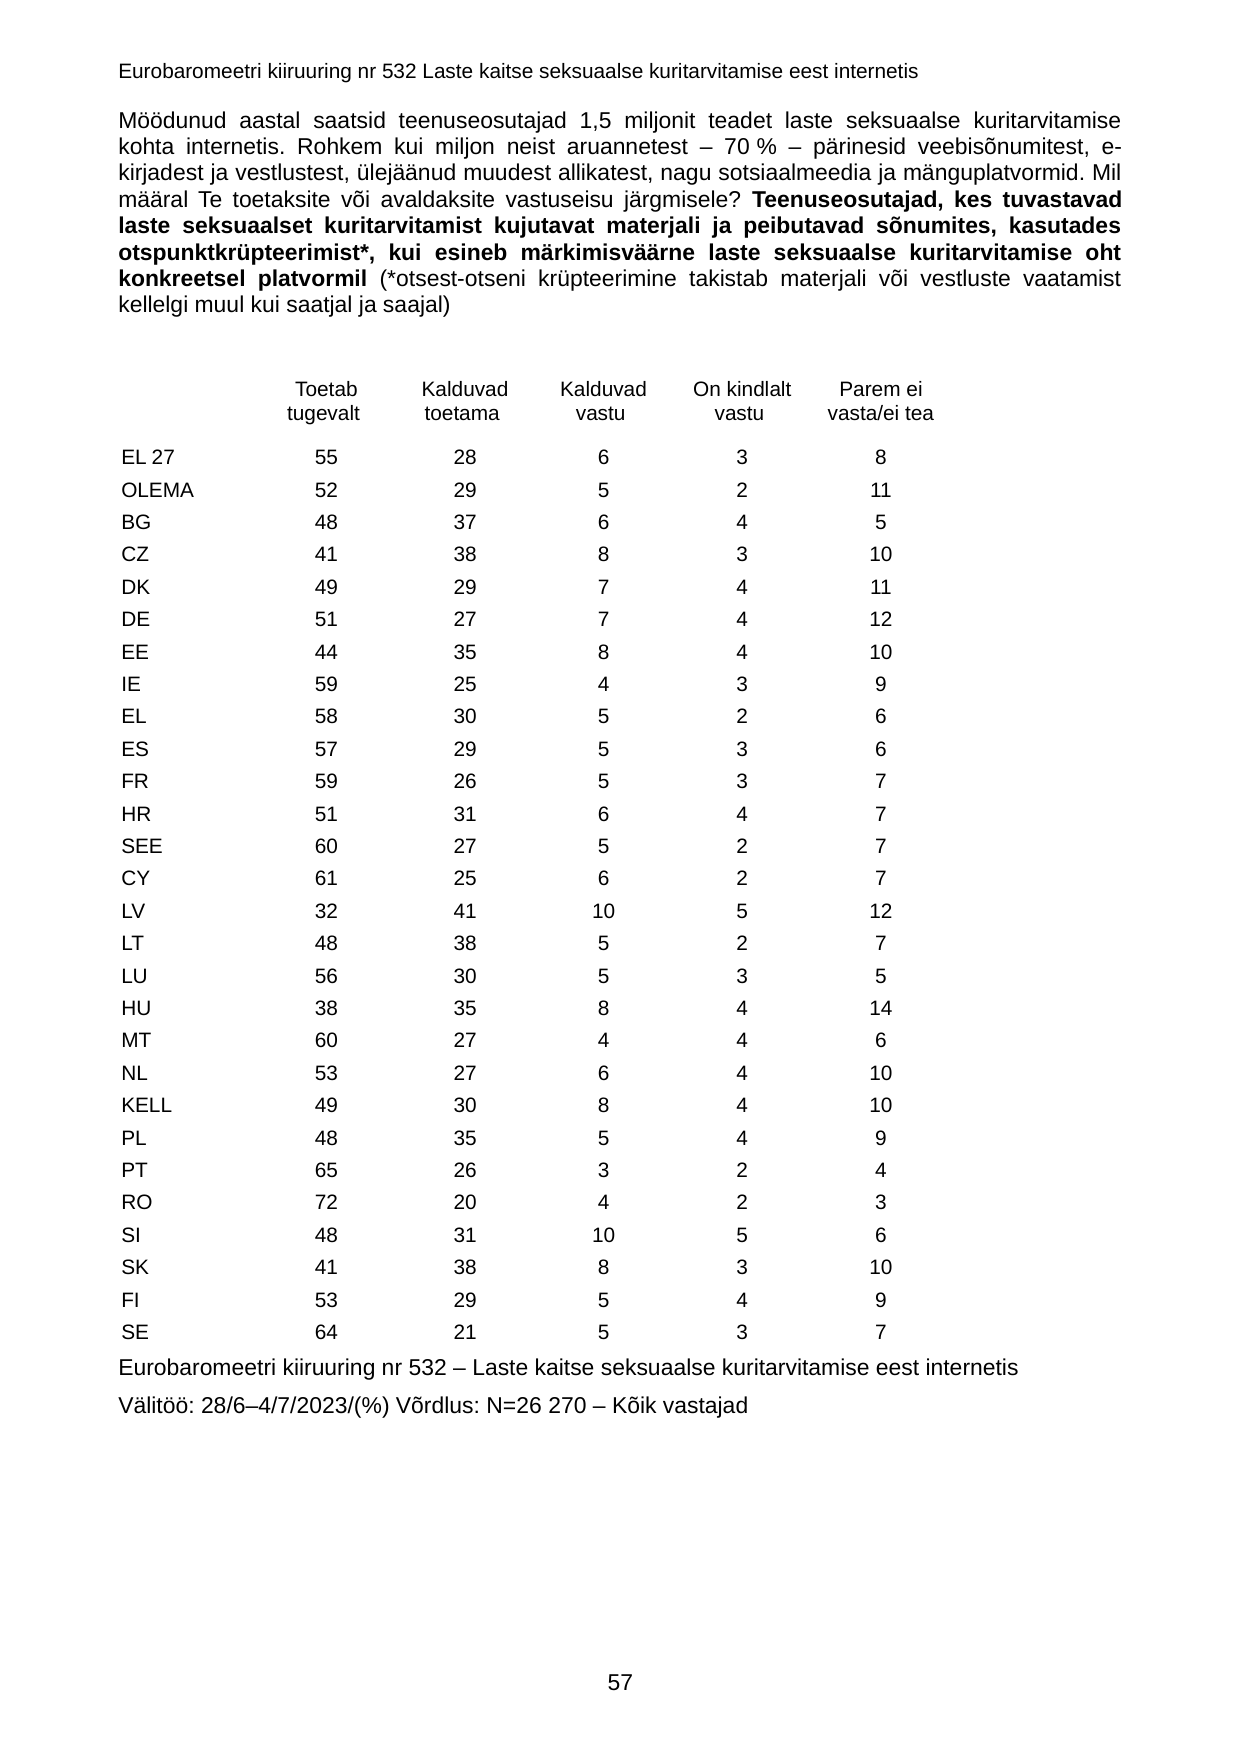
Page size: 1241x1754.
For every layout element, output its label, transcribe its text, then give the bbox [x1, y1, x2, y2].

table_cell 8 [534, 992, 673, 1024]
table_cell 38 [257, 992, 395, 1024]
table_cell 5 [811, 506, 950, 538]
table_cell 2 [673, 830, 811, 862]
table_cell DE [118, 603, 257, 635]
table_cell 3 [534, 1154, 673, 1186]
table_cell FR [118, 765, 257, 797]
table_cell CY [118, 862, 257, 894]
table_cell 37 [395, 506, 534, 538]
table_cell 28 [395, 441, 534, 473]
table_cell 48 [257, 927, 395, 959]
table_cell 49 [257, 1089, 395, 1121]
table_cell 27 [395, 830, 534, 862]
table_cell HU [118, 992, 257, 1024]
table_cell LT [118, 927, 257, 959]
table_cell 4 [673, 1283, 811, 1316]
table_cell BG [118, 506, 257, 538]
table_cell 60 [257, 830, 395, 862]
table_cell 59 [257, 765, 395, 797]
table_cell 6 [534, 506, 673, 538]
table_cell 44 [257, 635, 395, 668]
table_cell 5 [534, 700, 673, 732]
table_cell 48 [257, 506, 395, 538]
table_cell EL [118, 700, 257, 732]
table_cell PT [118, 1154, 257, 1186]
table_cell 7 [811, 862, 950, 894]
table_cell 30 [395, 1089, 534, 1121]
table_header On kindlalt vastu [673, 362, 811, 441]
table_cell 5 [534, 1121, 673, 1154]
table_cell 8 [534, 1089, 673, 1121]
table_cell 3 [673, 441, 811, 473]
table_cell 3 [673, 1316, 811, 1348]
table_cell 59 [257, 668, 395, 700]
table_cell 6 [811, 733, 950, 765]
table_cell 5 [534, 830, 673, 862]
table_cell 4 [534, 1024, 673, 1056]
table_cell 41 [257, 1251, 395, 1283]
table_cell NL [118, 1056, 257, 1089]
table_cell 5 [534, 473, 673, 506]
table_cell 7 [811, 927, 950, 959]
table_cell 48 [257, 1121, 395, 1154]
table_cell 2 [673, 927, 811, 959]
table_cell PL [118, 1121, 257, 1154]
table_cell 31 [395, 1219, 534, 1251]
table_cell 32 [257, 895, 395, 927]
table_cell 52 [257, 473, 395, 506]
table_cell 3 [673, 959, 811, 992]
table_cell 4 [673, 1056, 811, 1089]
table_header [118, 362, 257, 441]
table_cell 29 [395, 733, 534, 765]
table_cell 10 [811, 635, 950, 668]
table_cell 53 [257, 1283, 395, 1316]
table_cell 2 [673, 862, 811, 894]
table_cell IE [118, 668, 257, 700]
table_cell 6 [811, 1024, 950, 1056]
table_cell 38 [395, 538, 534, 571]
table_cell 29 [395, 571, 534, 603]
table_cell 3 [673, 733, 811, 765]
table_cell OLEMA [118, 473, 257, 506]
table_cell 3 [811, 1186, 950, 1218]
table_cell 35 [395, 1121, 534, 1154]
table_cell 29 [395, 1283, 534, 1316]
table_cell 5 [534, 927, 673, 959]
table_cell 6 [534, 1056, 673, 1089]
table_cell KELL [118, 1089, 257, 1121]
table_cell 56 [257, 959, 395, 992]
table_cell 5 [534, 1316, 673, 1348]
table_cell 8 [534, 1251, 673, 1283]
table_cell 30 [395, 700, 534, 732]
table_cell LV [118, 895, 257, 927]
table_cell 10 [811, 1089, 950, 1121]
table_cell HR [118, 797, 257, 830]
table_cell 8 [534, 538, 673, 571]
table_cell 55 [257, 441, 395, 473]
table_cell SEE [118, 830, 257, 862]
text Möödunud aastal saatsid teenuseosutajad 1,5 miljonit teadet laste seksuaalse kuritarvitamise kohta internetis. Rohkem kui miljon neist aruannetest – 70 % – pärinesid veebisõnumitest, e-kirjadest ja vestlustest, ülejäänud muudest allikatest, nagu sotsiaalmeedia ja mänguplatvormid. Mil määral Te toetaksite või avaldaksite vastuseisu järgmisele? Teenuseosutajad, kes tuvastavad laste seksuaalset kuritarvitamist kujutavat materjali ja peibutavad sõnumites, kasutades otspunktkrüpteerimist*, kui esineb märkimisväärne laste seksuaalse kuritarvitamise oht konkreetsel platvormil (*otsest-otseni krüpteerimine takistab materjali või vestluste vaatamist kellelgi muul kui saatjal ja saajal) [118, 107, 1122, 317]
table_cell 5 [811, 959, 950, 992]
table_cell 10 [811, 1056, 950, 1089]
table_cell 65 [257, 1154, 395, 1186]
table_cell FI [118, 1283, 257, 1316]
table_cell 60 [257, 1024, 395, 1056]
table_cell 5 [534, 733, 673, 765]
table_cell 6 [811, 700, 950, 732]
table_cell 4 [673, 797, 811, 830]
table_cell 7 [534, 571, 673, 603]
table_cell 10 [534, 1219, 673, 1251]
table_cell 9 [811, 668, 950, 700]
table_cell 27 [395, 1024, 534, 1056]
table_cell CZ [118, 538, 257, 571]
table_cell 2 [673, 1154, 811, 1186]
table_cell 29 [395, 473, 534, 506]
text Eurobaromeetri kiiruuring nr 532 – Laste kaitse seksuaalse kuritarvitamise eest internetis [118, 1354, 1122, 1380]
table_header Kalduvad vastu [534, 362, 673, 441]
table_cell 5 [534, 1283, 673, 1316]
table_cell EE [118, 635, 257, 668]
table_cell 8 [534, 635, 673, 668]
table_cell 25 [395, 862, 534, 894]
table_cell 38 [395, 1251, 534, 1283]
table_cell 11 [811, 473, 950, 506]
table_cell 26 [395, 765, 534, 797]
table_cell 58 [257, 700, 395, 732]
table_cell 4 [673, 1024, 811, 1056]
table_cell 6 [534, 441, 673, 473]
table_cell 4 [673, 603, 811, 635]
table_cell 5 [673, 895, 811, 927]
table_cell 7 [811, 765, 950, 797]
table_cell 9 [811, 1121, 950, 1154]
table_cell 26 [395, 1154, 534, 1186]
table_cell 38 [395, 927, 534, 959]
table_cell 35 [395, 635, 534, 668]
table_cell 12 [811, 895, 950, 927]
table_cell 49 [257, 571, 395, 603]
table_header Parem ei vasta/ei tea [811, 362, 950, 441]
table_cell 4 [673, 571, 811, 603]
table_cell 14 [811, 992, 950, 1024]
table_cell ES [118, 733, 257, 765]
table_cell 3 [673, 538, 811, 571]
table_cell 27 [395, 1056, 534, 1089]
table_cell 3 [673, 1251, 811, 1283]
table_cell 5 [534, 765, 673, 797]
table_cell 53 [257, 1056, 395, 1089]
table_cell 2 [673, 700, 811, 732]
table_cell 9 [811, 1283, 950, 1316]
table_cell 51 [257, 797, 395, 830]
table_cell 31 [395, 797, 534, 830]
table_cell 51 [257, 603, 395, 635]
table_cell SE [118, 1316, 257, 1348]
table_cell 7 [811, 1316, 950, 1348]
table_header Kalduvad toetama [395, 362, 534, 441]
table_cell 10 [534, 895, 673, 927]
table_cell 7 [811, 797, 950, 830]
table_cell 61 [257, 862, 395, 894]
table_cell 6 [534, 797, 673, 830]
table_cell 4 [673, 992, 811, 1024]
table_cell 5 [673, 1219, 811, 1251]
table_cell 12 [811, 603, 950, 635]
table_cell 21 [395, 1316, 534, 1348]
table_header Toetab tugevalt [257, 362, 395, 441]
table_cell 25 [395, 668, 534, 700]
table_cell 30 [395, 959, 534, 992]
table_cell 8 [811, 441, 950, 473]
table_cell 64 [257, 1316, 395, 1348]
table_cell 11 [811, 571, 950, 603]
table_cell EL 27 [118, 441, 257, 473]
table_cell 57 [257, 733, 395, 765]
table_cell 10 [811, 1251, 950, 1283]
table_cell 2 [673, 473, 811, 506]
table_cell 27 [395, 603, 534, 635]
table_cell 48 [257, 1219, 395, 1251]
table_cell 7 [811, 830, 950, 862]
table_cell 35 [395, 992, 534, 1024]
table_cell 3 [673, 668, 811, 700]
table_cell 41 [257, 538, 395, 571]
table_cell 10 [811, 538, 950, 571]
table_cell 4 [534, 668, 673, 700]
table_cell 41 [395, 895, 534, 927]
table_cell RO [118, 1186, 257, 1218]
table_cell 5 [534, 959, 673, 992]
table_cell 2 [673, 1186, 811, 1218]
table_cell 6 [811, 1219, 950, 1251]
table_cell 20 [395, 1186, 534, 1218]
table_cell 4 [534, 1186, 673, 1218]
table_cell DK [118, 571, 257, 603]
table_cell 6 [534, 862, 673, 894]
table_cell 7 [534, 603, 673, 635]
table_cell MT [118, 1024, 257, 1056]
table_cell 4 [673, 1089, 811, 1121]
table_cell 4 [673, 635, 811, 668]
table_cell 72 [257, 1186, 395, 1218]
table_cell SI [118, 1219, 257, 1251]
table_cell 4 [673, 506, 811, 538]
table_cell 3 [673, 765, 811, 797]
table_cell 4 [673, 1121, 811, 1154]
table_cell SK [118, 1251, 257, 1283]
text Välitöö: 28/6–4/7/2023/(%) Võrdlus: N=26 270 – Kõik vastajad [118, 1392, 1122, 1418]
table_cell 4 [811, 1154, 950, 1186]
table_cell LU [118, 959, 257, 992]
